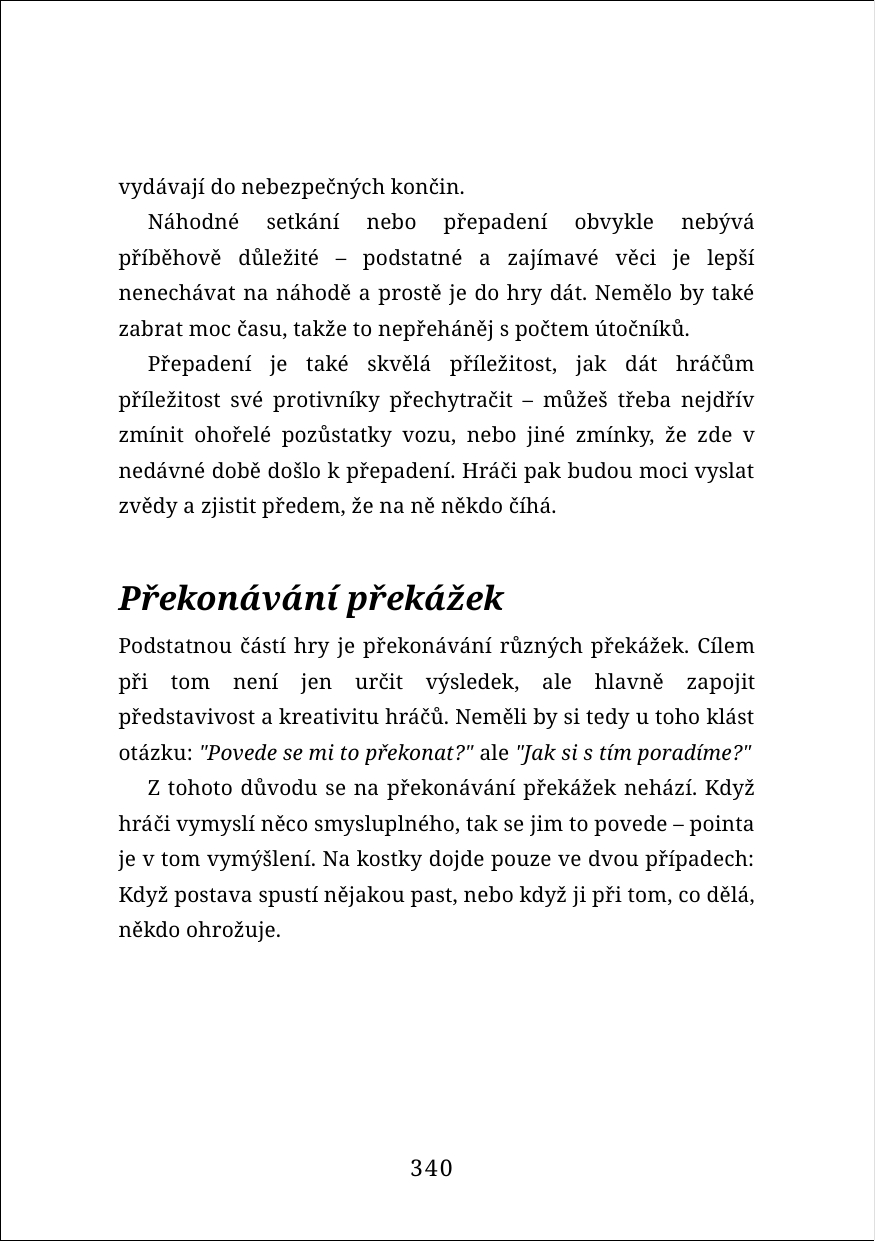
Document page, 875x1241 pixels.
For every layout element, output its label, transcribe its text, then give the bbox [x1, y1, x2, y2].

text Podstatnou částí hry je překonávání různých překážek. Cílem při tom není jen určit výsledek, ale hlavně zapojit představivost a kreativitu hráčů. Neměli by si tedy u toho klást otázku: "Povede se mi to překonat?" ale "Jak si s tím poradíme?" Z tohoto důvodu se na překonávání překážek nehází. Když hráči vymyslí něco smysluplného, tak se jim to povede – pointa je v tom vymýšlení. Na kostky dojde pouze ve dvou případech: Když postava spustí nějakou past, nebo když ji při tom, co dělá, někdo ohrožuje. [118, 631, 756, 944]
subtitle Překonávání překážek [118, 574, 756, 620]
text vydávají do nebezpečných končin. Náhodné setkání nebo přepadení obvykle nebývá příběhově důležité – podstatné a zajímavé věci je lepší nenechávat na náhodě a prostě je do hry dát. Nemělo by také zabrat moc času, takže to nepřeháněj s počtem útočníků. Přepadení je také skvělá příležitost, jak dát hráčům příležitost své protivníky přechytračit – můžeš třeba nejdřív zmínit ohořelé pozůstatky vozu, nebo jiné zmínky, že zde v nedávné době došlo k přepadení. Hráči pak budou moci vyslat zvědy a zjistit předem, že na ně někdo číhá. [118, 172, 756, 520]
